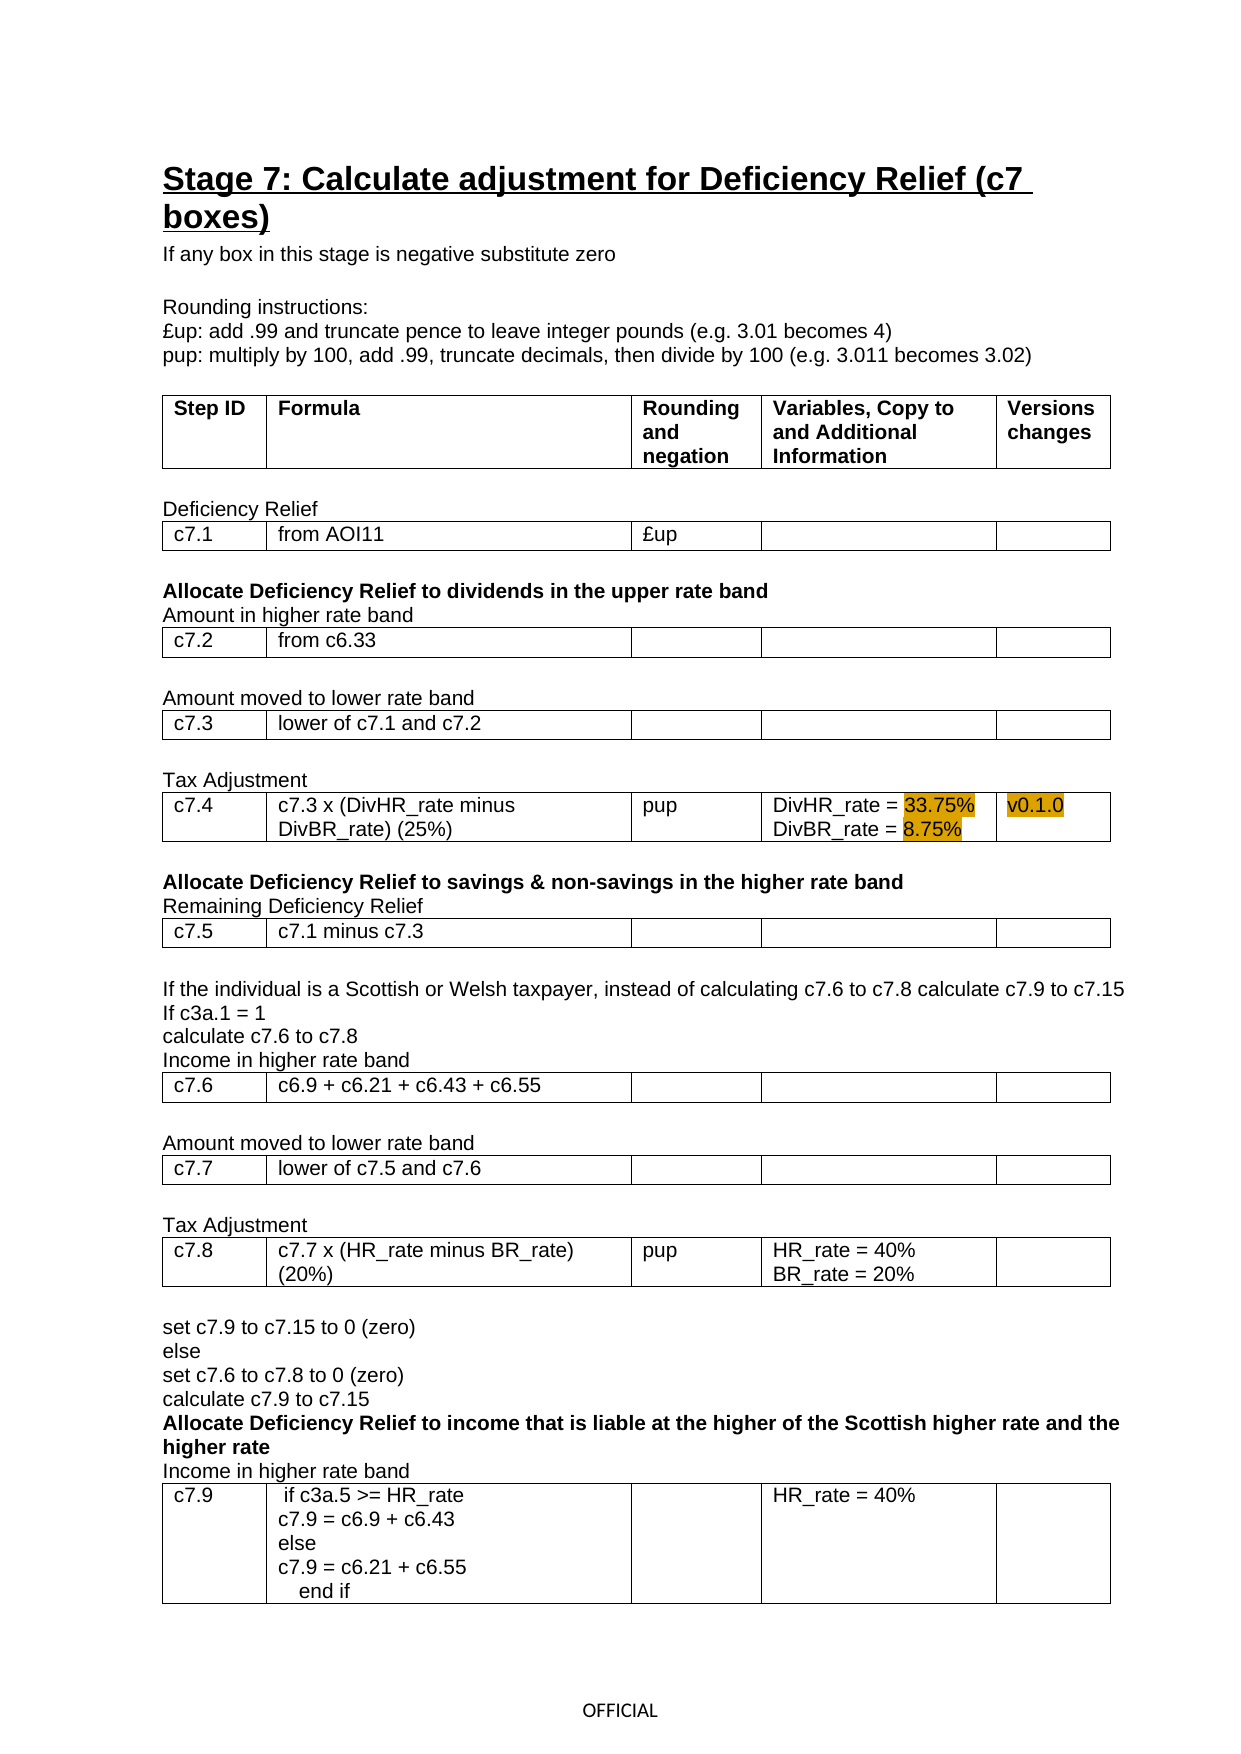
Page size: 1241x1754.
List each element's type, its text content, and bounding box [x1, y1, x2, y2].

text If c3a.1 = 1 [162, 1000, 1135, 1024]
table_header c7.3 x (DivHR_rate minus DivBR_rate) (25%) [267, 793, 631, 841]
text Deficiency Relief [162, 497, 1135, 521]
text Income in higher rate band [162, 1459, 1135, 1483]
table_header c7.5 [163, 919, 266, 947]
table_header Versions changes [997, 396, 1110, 468]
table_header [997, 1238, 1110, 1286]
text Allocate Deficiency Relief to income that is liable at the higher of the Scottish higher rate and the higher rate [162, 1411, 1135, 1459]
table_header if c3a.5 >= HR_rate c7.9 = c6.9 + c6.43 else c7.9 = c6.21 + c6.55 end if [267, 1484, 631, 1603]
table_header [997, 919, 1110, 947]
subtitle Stage 7: Calculate adjustment for Deficiency Relief (c7 boxes) [162, 159, 1135, 236]
table_header from AOI11 [267, 522, 631, 550]
table_header [997, 1156, 1110, 1184]
table_header Formula [267, 396, 631, 468]
table_header [997, 628, 1110, 657]
text Tax Adjustment [162, 768, 1135, 792]
text £up: add .99 and truncate pence to leave integer pounds (e.g. 3.01 becomes 4) [162, 318, 1135, 342]
table_header [997, 1073, 1110, 1102]
text set c7.6 to c7.8 to 0 (zero) [162, 1363, 1135, 1387]
text Amount in higher rate band [162, 603, 1135, 627]
table_header c7.1 minus c7.3 [267, 919, 631, 947]
text Allocate Deficiency Relief to savings & non-savings in the higher rate band [162, 870, 1135, 894]
text else [162, 1339, 1135, 1363]
table_header pup [632, 793, 761, 841]
text Amount moved to lower rate band [162, 1131, 1135, 1155]
table_header lower of c7.5 and c7.6 [267, 1156, 631, 1184]
table_header [632, 628, 761, 657]
table_header c7.8 [163, 1238, 266, 1286]
table_header £up [632, 522, 761, 550]
table_header v0.1.0 [997, 793, 1110, 841]
table_header [997, 711, 1110, 739]
table_header c7.2 [163, 628, 266, 657]
table_header lower of c7.1 and c7.2 [267, 711, 631, 739]
table_header [632, 711, 761, 739]
text calculate c7.6 to c7.8 [162, 1024, 1135, 1048]
table_header HR_rate = 40% BR_rate = 20% [762, 1238, 996, 1286]
text If the individual is a Scottish or Welsh taxpayer, instead of calculating c7.6 to c7.8 calculate c7.9 to c7.15 [162, 976, 1135, 1000]
table_header c7.1 [163, 522, 266, 550]
table_header c7.6 [163, 1073, 266, 1102]
table_header [762, 522, 996, 550]
table_header [632, 919, 761, 947]
text Rounding instructions: [162, 294, 1135, 318]
table_header c7.7 x (HR_rate minus BR_rate) (20%) [267, 1238, 631, 1286]
text Allocate Deficiency Relief to dividends in the upper rate band [162, 579, 1135, 603]
text Amount moved to lower rate band [162, 686, 1135, 710]
table_header [762, 919, 996, 947]
table_header c7.4 [163, 793, 266, 841]
table_header Step ID [163, 396, 266, 468]
table_header c7.9 [163, 1484, 266, 1603]
text Tax Adjustment [162, 1213, 1135, 1237]
table_header DivHR_rate = 33.75% DivBR_rate = 8.75% [762, 793, 996, 841]
table_header c6.9 + c6.21 + c6.43 + c6.55 [267, 1073, 631, 1102]
text set c7.9 to c7.15 to 0 (zero) [162, 1315, 1135, 1339]
table_header Rounding and negation [632, 396, 761, 468]
table_header c7.3 [163, 711, 266, 739]
table_header [632, 1484, 761, 1603]
table_header pup [632, 1238, 761, 1286]
table_header [632, 1156, 761, 1184]
table_header [997, 522, 1110, 550]
table_header from c6.33 [267, 628, 631, 657]
table_header c7.7 [163, 1156, 266, 1184]
table_header HR_rate = 40% [762, 1484, 996, 1603]
text pup: multiply by 100, add .99, truncate decimals, then divide by 100 (e.g. 3.011 becomes 3.02) [162, 342, 1135, 366]
table_header [762, 1073, 996, 1102]
text calculate c7.9 to c7.15 [162, 1387, 1135, 1411]
table_header [762, 1156, 996, 1184]
text If any box in this stage is negative substitute zero [162, 242, 1135, 266]
text Remaining Deficiency Relief [162, 894, 1135, 918]
table_header Variables, Copy to and Additional Information [762, 396, 996, 468]
table_header [762, 711, 996, 739]
table_header [632, 1073, 761, 1102]
table_header [997, 1484, 1110, 1603]
text Income in higher rate band [162, 1048, 1135, 1072]
table_header [762, 628, 996, 657]
